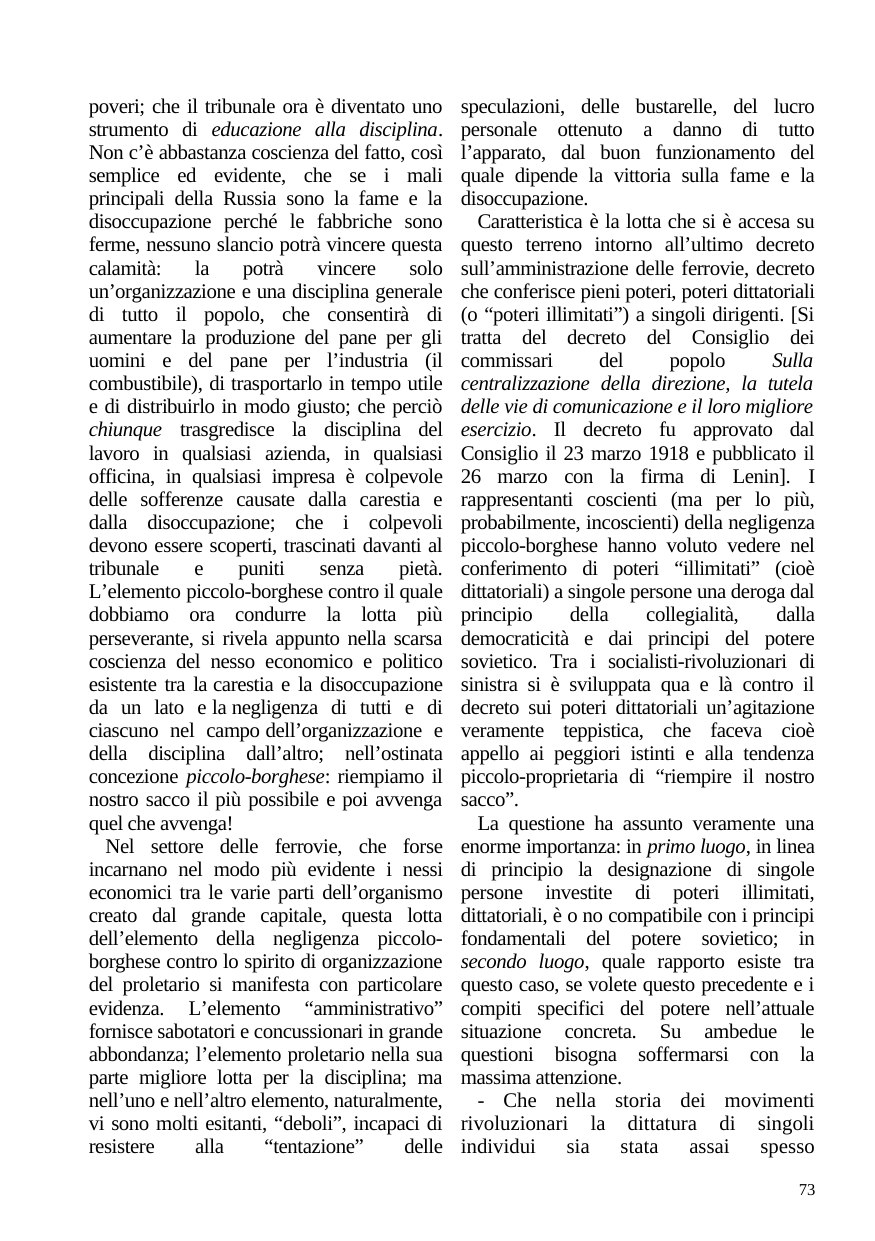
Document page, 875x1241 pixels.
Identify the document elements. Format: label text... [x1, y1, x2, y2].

text - Che nella storia dei movimenti rivoluzionari la dittatura di singoli individui sia stata assai spesso [461, 1089, 815, 1158]
text poveri; che il tribunale ora è diventato uno strumento di educazione alla disciplina. Non c’è abbastanza coscienza del fatto, così semplice ed evidente, che se i mali principali della Russia sono la fame e la disoccupazione perché le fabbriche sono ferme, nessuno slancio potrà vincere questa calamità: la potrà vincere solo un’organizzazione e una disciplina generale di tutto il popolo, che consentirà di aumentare la produzione del pane per gli uomini e del pane per l’industria (il combustibile), di trasportarlo in tempo utile e di distribuirlo in modo giusto; che perciò chiunque trasgredisce la disciplina del lavoro in qualsiasi azienda, in qualsiasi officina, in qualsiasi impresa è colpevole delle sofferenze causate dalla carestia e dalla disoccupazione; che i colpevoli devono essere scoperti, trascinati davanti al tribunale e puniti senza pietà. L’elemento piccolo-borghese contro il quale dobbiamo ora condurre la lotta più perseverante, si rivela appunto nella scarsa coscienza del nesso economico e politico esistente tra la carestia e la disoccupazione da un lato e la negligenza di tutti e di ciascuno nel campo dell’organizzazione e della disciplina dall’altro; nell’ostinata concezione piccolo-borghese: riempiamo il nostro sacco il più possibile e poi avvenga quel che avvenga! [88, 94, 443, 834]
text speculazioni, delle bustarelle, del lucro personale ottenuto a danno di tutto l’apparato, dal buon funzionamento del quale dipende la vittoria sulla fame e la disoccupazione. [461, 94, 815, 210]
text Caratteristica è la lotta che si è accesa su questo terreno intorno all’ultimo decreto sull’amministrazione delle ferrovie, decreto che conferisce pieni poteri, poteri dittatoriali (o “poteri illimitati”) a singoli dirigenti. [Si tratta del decreto del Consiglio dei commissari del popolo Sulla centralizzazione della direzione, la tutela delle vie di comunicazione e il loro migliore esercizio. Il decreto fu approvato dal Consiglio il 23 marzo 1918 e pubblicato il 26 marzo con la firma di Lenin]. I rappresentanti coscienti (ma per lo più, probabilmente, incoscienti) della negligenza piccolo-borghese hanno voluto vedere nel conferimento di poteri “illimitati” (cioè dittatoriali) a singole persone una deroga dal principio della collegialità, dalla democraticità e dai principi del potere sovietico. Tra i socialisti-rivoluzionari di sinistra si è sviluppata qua e là contro il decreto sui poteri dittatoriali un’agitazione veramente teppistica, che faceva cioè appello ai peggiori istinti e alla tendenza piccolo-proprietaria di “riempire il nostro sacco”. [461, 210, 815, 811]
text Nel settore delle ferrovie, che forse incarnano nel modo più evidente i nessi economici tra le varie parti dell’organismo creato dal grande capitale, questa lotta dell’elemento della negligenza piccolo-borghese contro lo spirito di organizzazione del proletario si manifesta con particolare evidenza. L’elemento “amministrativo” fornisce sabotatori e concussionari in grande abbondanza; l’elemento proletario nella sua parte migliore lotta per la disciplina; ma nell’uno e nell’altro elemento, naturalmente, vi sono molti esitanti, “deboli”, incapaci di resistere alla “tentazione” delle [88, 834, 443, 1158]
text La questione ha assunto veramente una enorme importanza: in primo luogo, in linea di principio la designazione di singole persone investite di poteri illimitati, dittatoriali, è o no compatibile con i principi fondamentali del potere sovietico; in secondo luogo, quale rapporto esiste tra questo caso, se volete questo precedente e i compiti specifici del potere nell’attuale situazione concreta. Su ambedue le questioni bisogna soffermarsi con la massima attenzione. [461, 811, 815, 1089]
